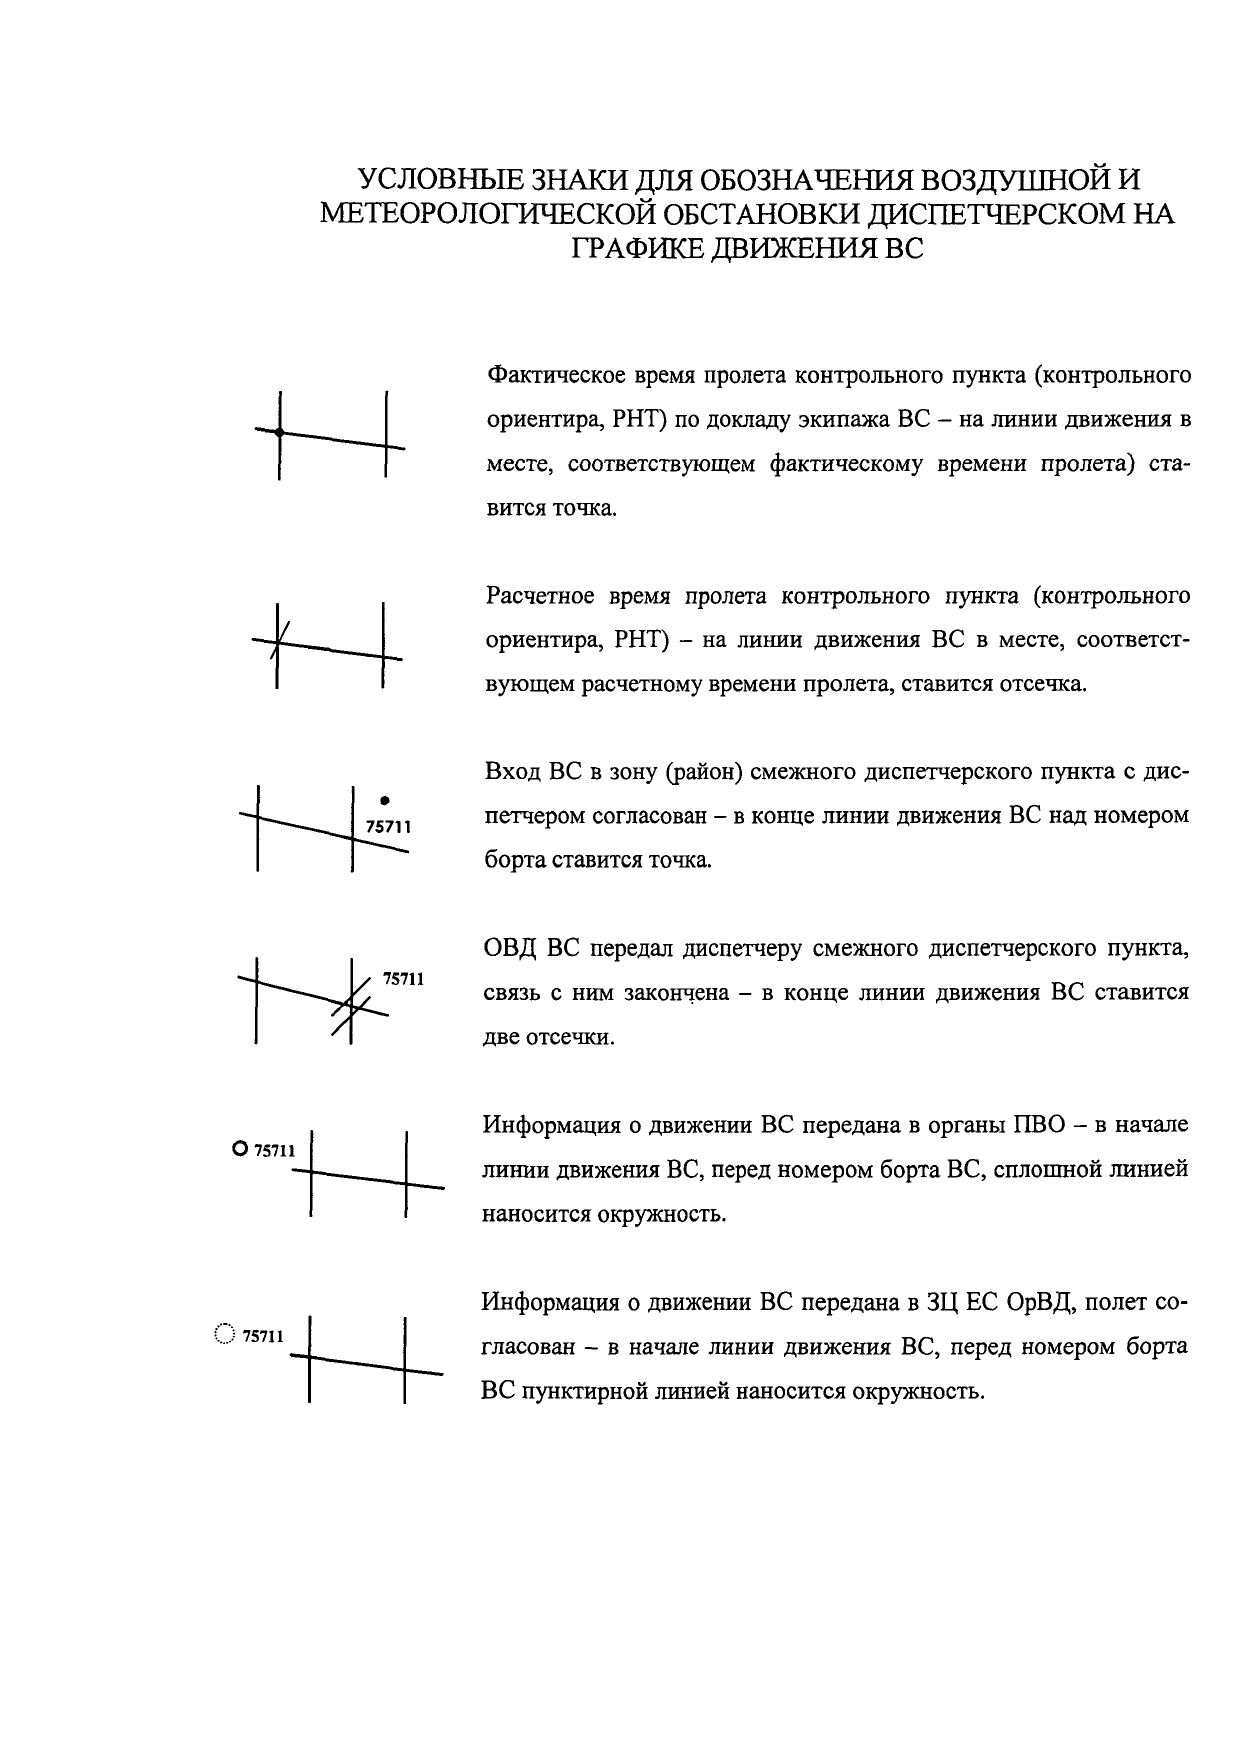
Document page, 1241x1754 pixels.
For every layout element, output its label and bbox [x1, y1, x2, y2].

picture [209, 159, 1218, 1465]
